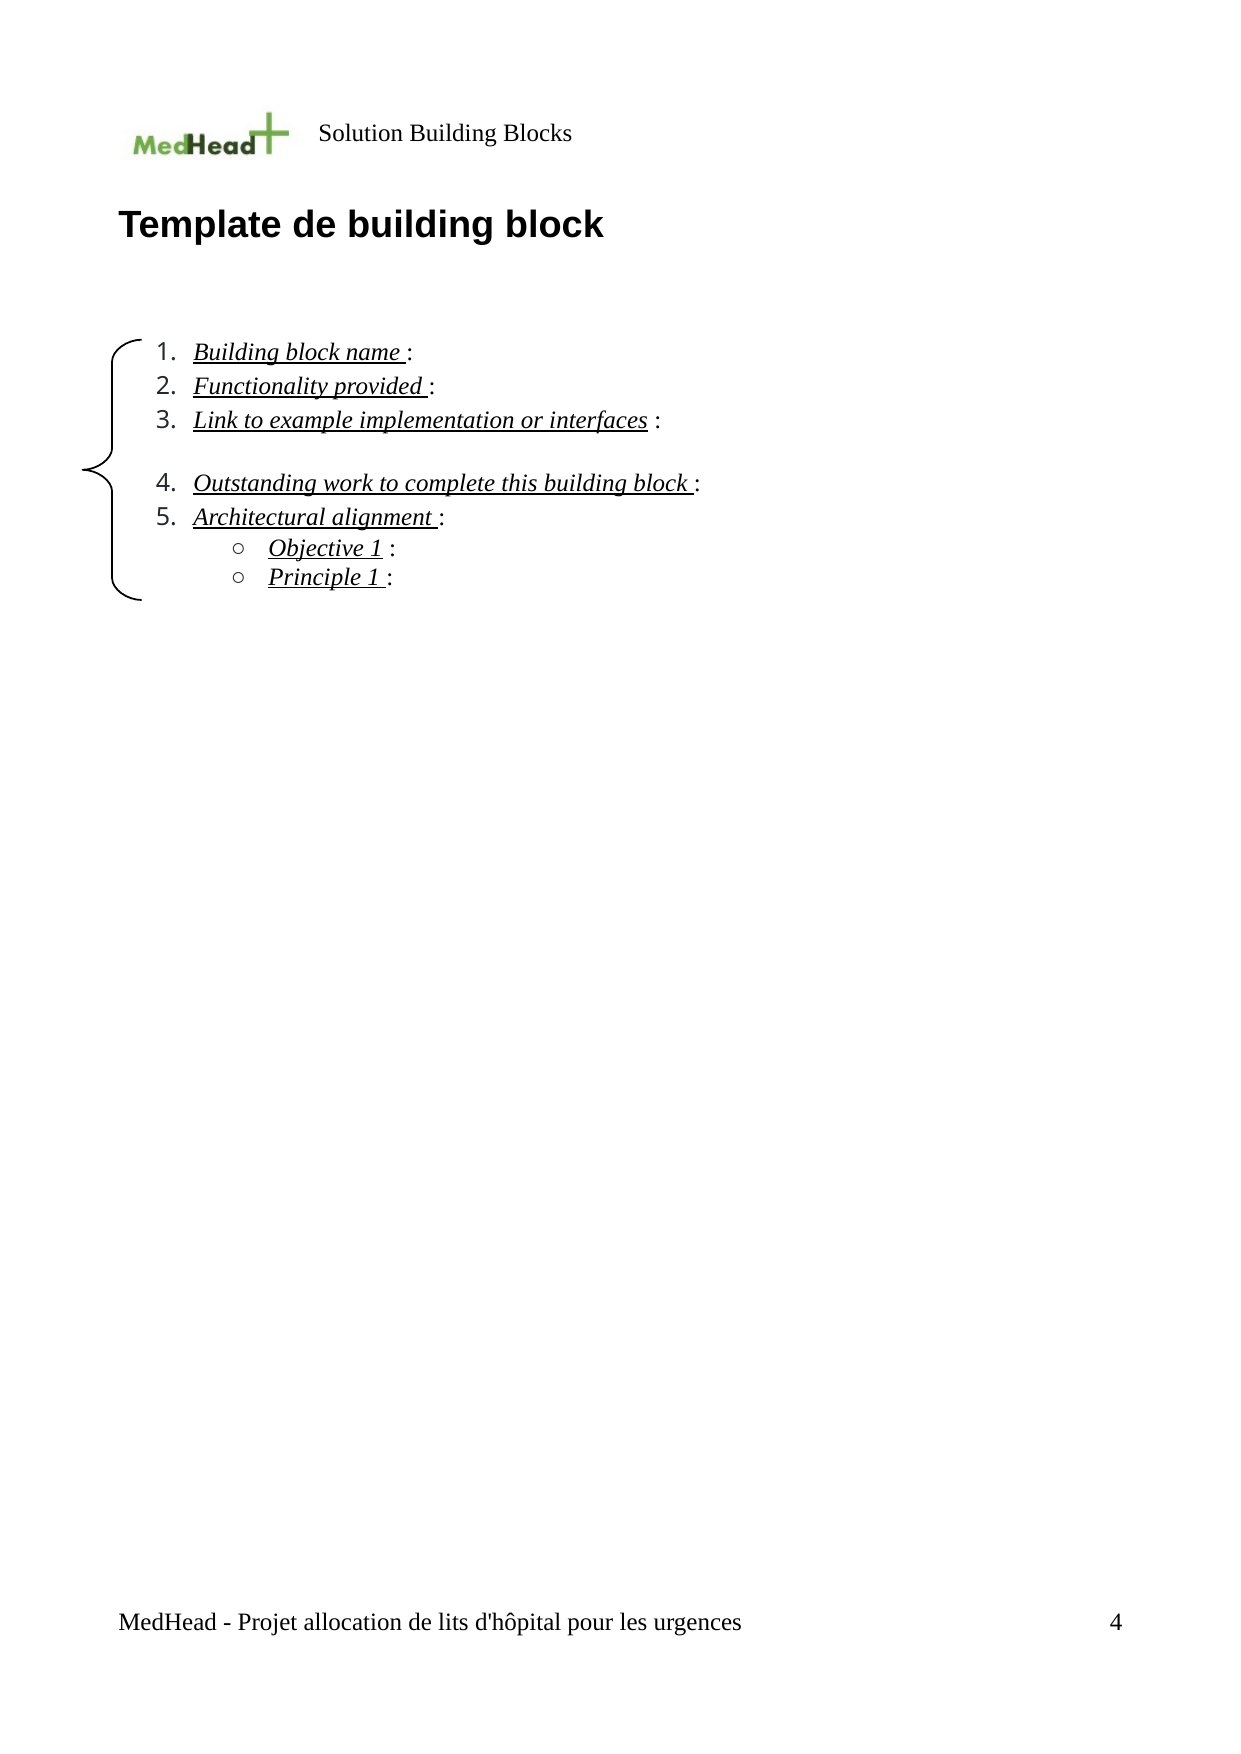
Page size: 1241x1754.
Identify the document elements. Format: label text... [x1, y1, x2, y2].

picture [118, 105, 305, 160]
list Link to example implementation or interfaces : [156, 402, 1122, 465]
list Architectural alignment : [156, 499, 1122, 533]
list Objective 1 : [231, 533, 1122, 562]
subtitle Template de building block [118, 201, 1122, 245]
list Building block name : [156, 334, 1122, 368]
list Functionality provided : [156, 368, 1122, 402]
list Outstanding work to complete this building block : [156, 465, 1122, 499]
list Principle 1 : [231, 562, 1122, 591]
